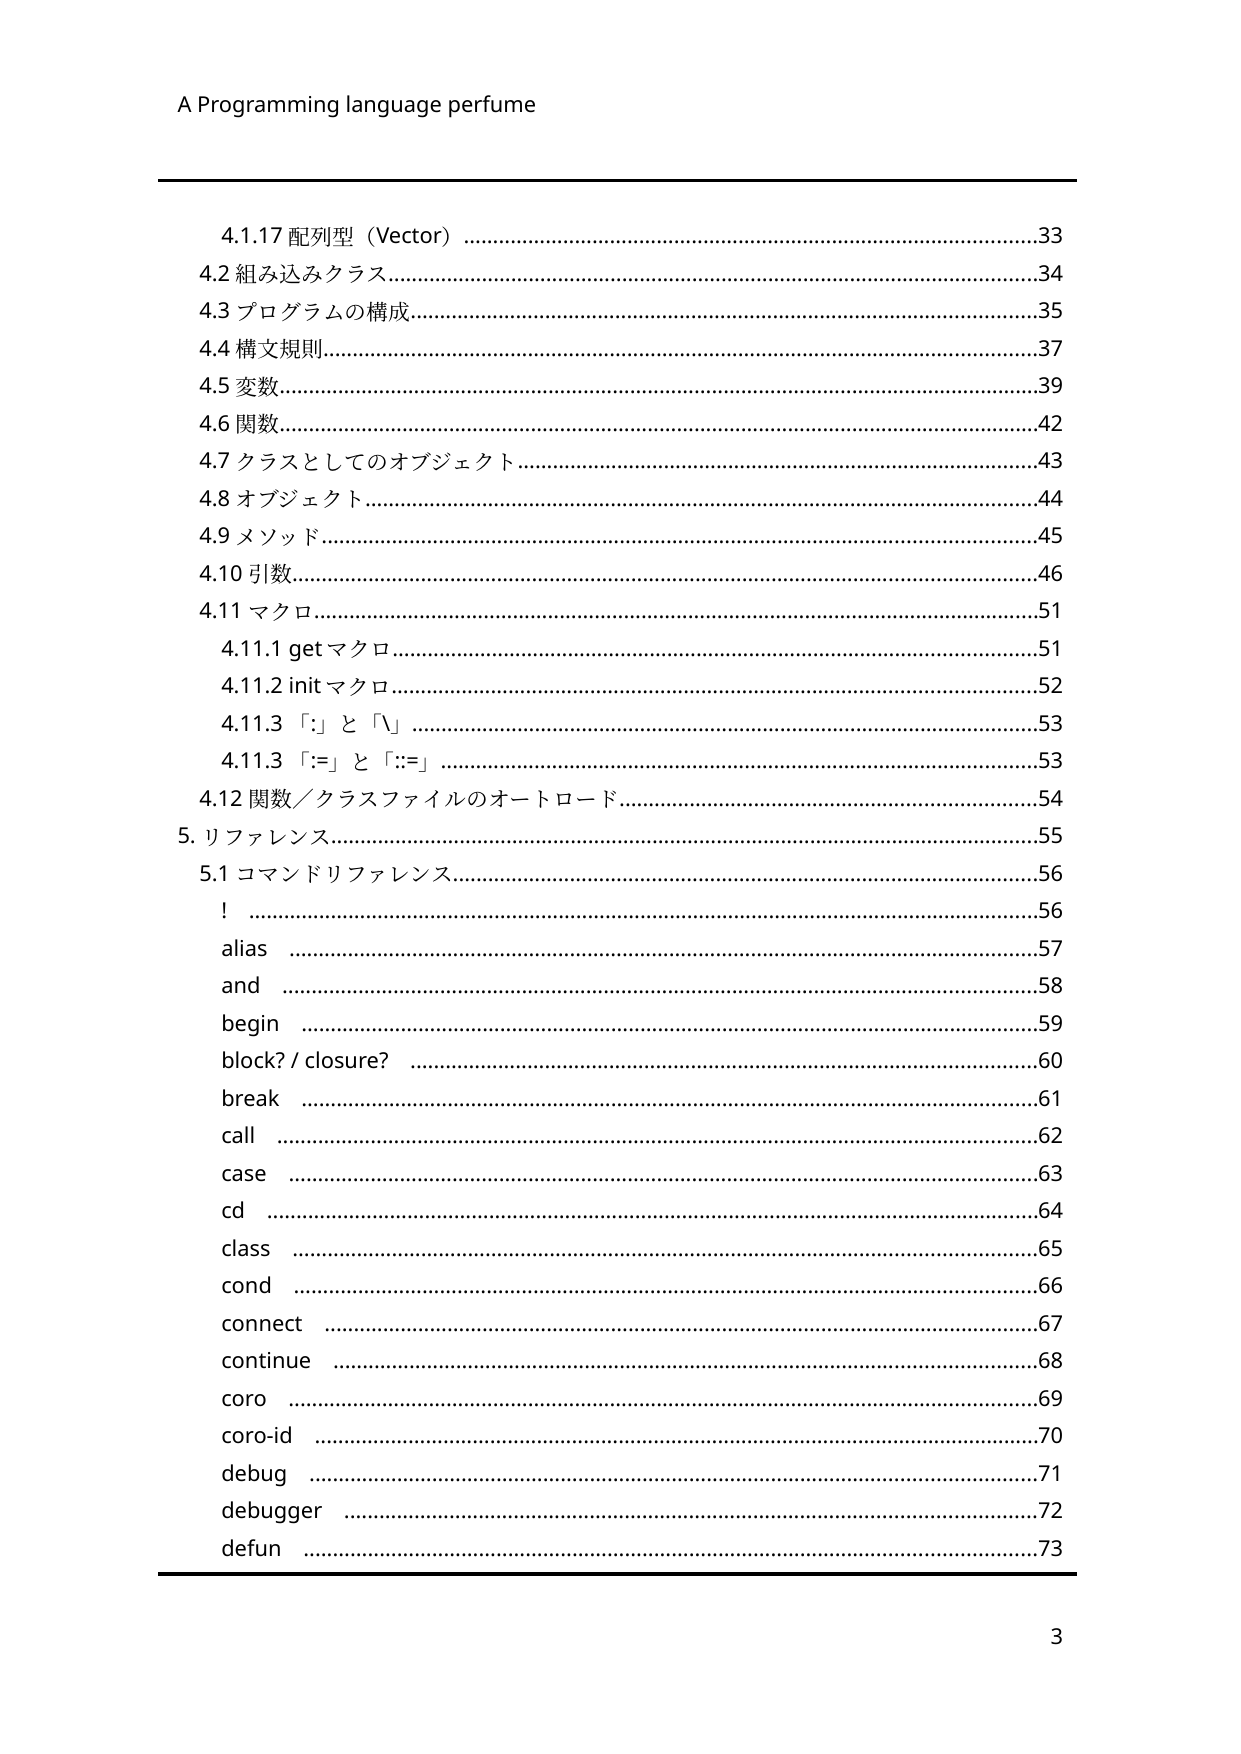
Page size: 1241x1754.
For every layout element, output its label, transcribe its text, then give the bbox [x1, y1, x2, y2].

text debugger 72 [221, 1492, 1063, 1529]
text call 62 [221, 1117, 1063, 1154]
text 4.12 関数／クラスファイルのオートロード 54 [199, 779, 1063, 817]
text cond 66 [221, 1267, 1063, 1304]
text 4.11.3 「:」と「\」 53 [221, 704, 1063, 742]
text cd 64 [221, 1192, 1063, 1229]
text block? / closure? 60 [221, 1042, 1063, 1079]
text 4.8 オブジェクト 44 [199, 479, 1063, 517]
text 4.1.17 配列型（Vector） 33 [221, 217, 1063, 254]
text 4.3 プログラムの構成 35 [199, 292, 1063, 329]
text 4.4 構文規則 37 [199, 329, 1063, 367]
text alias 57 [221, 929, 1063, 967]
text 4.11.1 getマクロ 51 [221, 629, 1063, 667]
text break 61 [221, 1079, 1063, 1117]
text 5. リファレンス 55 [177, 817, 1063, 854]
text and 58 [221, 967, 1063, 1004]
text 4.10 引数 46 [199, 554, 1063, 592]
text 4.9 メソッド 45 [199, 517, 1063, 554]
text 4.11.2 initマクロ 52 [221, 667, 1063, 704]
text 4.7 クラスとしてのオブジェクト 43 [199, 442, 1063, 479]
text 4.6 関数 42 [199, 404, 1063, 442]
text 4.5 変数 39 [199, 367, 1063, 404]
text 4.11 マクロ 51 [199, 592, 1063, 629]
text 4.2 組み込みクラス 34 [199, 254, 1063, 292]
text connect 67 [221, 1304, 1063, 1342]
text defun 73 [221, 1529, 1063, 1567]
text class 65 [221, 1229, 1063, 1267]
text debug 71 [221, 1454, 1063, 1492]
text case 63 [221, 1154, 1063, 1192]
text 4.11.3 「:=」と「::=」 53 [221, 742, 1063, 779]
text ! 56 [221, 892, 1063, 929]
text continue 68 [221, 1342, 1063, 1379]
text 5.1 コマンドリファレンス 56 [199, 854, 1063, 892]
text coro 69 [221, 1379, 1063, 1417]
text coro-id 70 [221, 1417, 1063, 1454]
text begin 59 [221, 1004, 1063, 1042]
